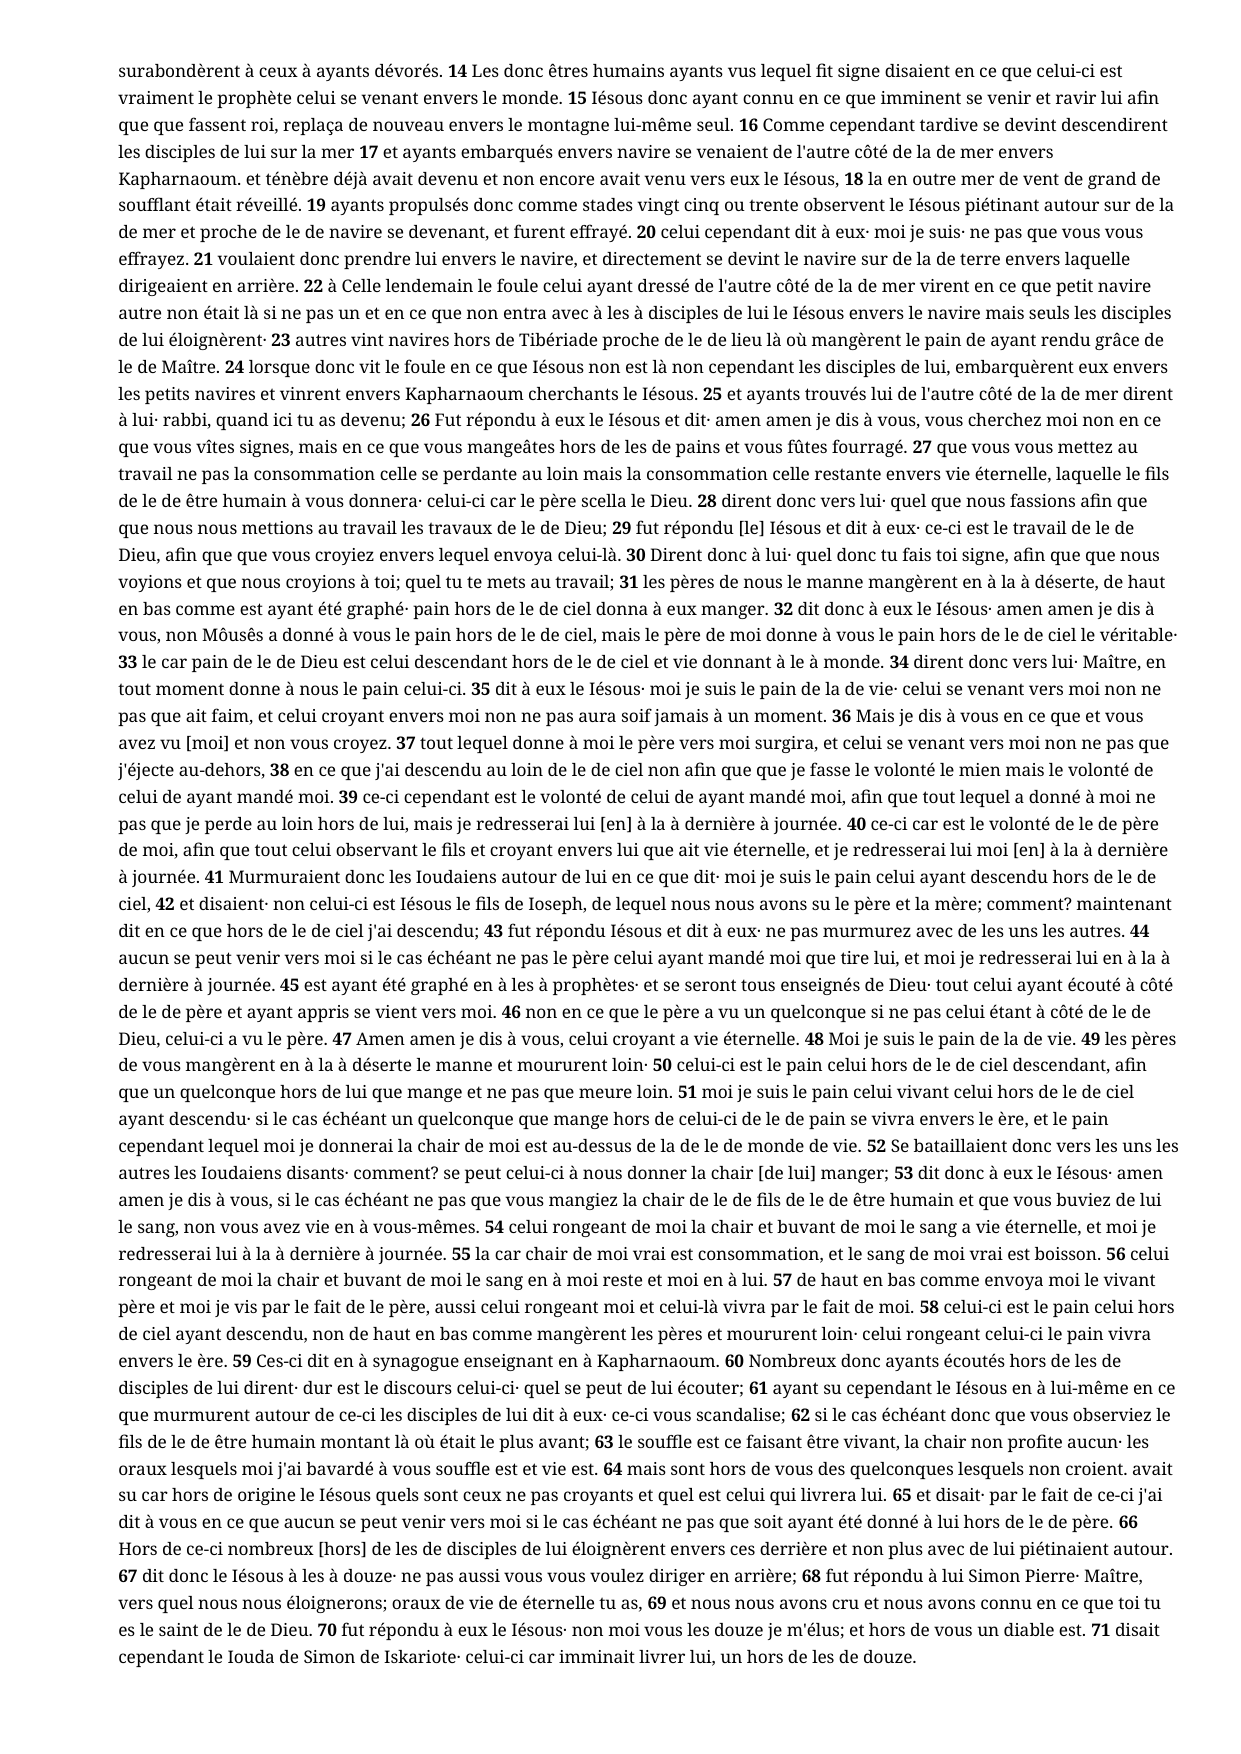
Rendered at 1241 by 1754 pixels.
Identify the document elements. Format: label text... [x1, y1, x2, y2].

text surabondèrent à ceux à ayants dévorés. 14 Les donc êtres humains ayants vus lequel fit signe disaient en ce que celui-ci est vraiment le prophète celui se venant envers le monde. 15 Iésous donc ayant connu en ce que imminent se venir et ravir lui afin que que fassent roi, replaça de nouveau envers le montagne lui-même seul. 16 Comme cependant tardive se devint descendirent les disciples de lui sur la mer 17 et ayants embarqués envers navire se venaient de l'autre côté de la de mer envers Kapharnaoum. et ténèbre déjà avait devenu et non encore avait venu vers eux le Iésous, 18 la en outre mer de vent de grand de soufflant était réveillé. 19 ayants propulsés donc comme stades vingt cinq ou trente observent le Iésous piétinant autour sur de la de mer et proche de le de navire se devenant, et furent effrayé. 20 celui cependant dit à eux· moi je suis· ne pas que vous vous effrayez. 21 voulaient donc prendre lui envers le navire, et directement se devint le navire sur de la de terre envers laquelle dirigeaient en arrière. 22 à Celle lendemain le foule celui ayant dressé de l'autre côté de la de mer virent en ce que petit navire autre non était là si ne pas un et en ce que non entra avec à les à disciples de lui le Iésous envers le navire mais seuls les disciples de lui éloignèrent· 23 autres vint navires hors de Tibériade proche de le de lieu là où mangèrent le pain de ayant rendu grâce de le de Maître. 24 lorsque donc vit le foule en ce que Iésous non est là non cependant les disciples de lui, embarquèrent eux envers les petits navires et vinrent envers Kapharnaoum cherchants le Iésous. 25 et ayants trouvés lui de l'autre côté de la de mer dirent à lui· rabbi, quand ici tu as devenu; 26 Fut répondu à eux le Iésous et dit· amen amen je dis à vous, vous cherchez moi non en ce que vous vîtes signes, mais en ce que vous mangeâtes hors de les de pains et vous fûtes fourragé. 27 que vous vous mettez au travail ne pas la consommation celle se perdante au loin mais la consommation celle restante envers vie éternelle, laquelle le fils de le de être humain à vous donnera· celui-ci car le père scella le Dieu. 28 dirent donc vers lui· quel que nous fassions afin que que nous nous mettions au travail les travaux de le de Dieu; 29 fut répondu [le] Iésous et dit à eux· ce-ci est le travail de le de Dieu, afin que que vous croyiez envers lequel envoya celui-là. 30 Dirent donc à lui· quel donc tu fais toi signe, afin que que nous voyions et que nous croyions à toi; quel tu te mets au travail; 31 les pères de nous le manne mangèrent en à la à déserte, de haut en bas comme est ayant été graphé· pain hors de le de ciel donna à eux manger. 32 dit donc à eux le Iésous· amen amen je dis à vous, non Môusês a donné à vous le pain hors de le de ciel, mais le père de moi donne à vous le pain hors de le de ciel le véritable· 33 le car pain de le de Dieu est celui descendant hors de le de ciel et vie donnant à le à monde. 34 dirent donc vers lui· Maître, en tout moment donne à nous le pain celui-ci. 35 dit à eux le Iésous· moi je suis le pain de la de vie· celui se venant vers moi non ne pas que ait faim, et celui croyant envers moi non ne pas aura soif jamais à un moment. 36 Mais je dis à vous en ce que et vous avez vu [moi] et non vous croyez. 37 tout lequel donne à moi le père vers moi surgira, et celui se venant vers moi non ne pas que j'éjecte au-dehors, 38 en ce que j'ai descendu au loin de le de ciel non afin que que je fasse le volonté le mien mais le volonté de celui de ayant mandé moi. 39 ce-ci cependant est le volonté de celui de ayant mandé moi, afin que tout lequel a donné à moi ne pas que je perde au loin hors de lui, mais je redresserai lui [en] à la à dernière à journée. 40 ce-ci car est le volonté de le de père de moi, afin que tout celui observant le fils et croyant envers lui que ait vie éternelle, et je redresserai lui moi [en] à la à dernière à journée. 41 Murmuraient donc les Ioudaiens autour de lui en ce que dit· moi je suis le pain celui ayant descendu hors de le de ciel, 42 et disaient· non celui-ci est Iésous le fils de Ioseph, de lequel nous nous avons su le père et la mère; comment? maintenant dit en ce que hors de le de ciel j'ai descendu; 43 fut répondu Iésous et dit à eux· ne pas murmurez avec de les uns les autres. 44 aucun se peut venir vers moi si le cas échéant ne pas le père celui ayant mandé moi que tire lui, et moi je redresserai lui en à la à dernière à journée. 45 est ayant été graphé en à les à prophètes· et se seront tous enseignés de Dieu· tout celui ayant écouté à côté de le de père et ayant appris se vient vers moi. 46 non en ce que le père a vu un quelconque si ne pas celui étant à côté de le de Dieu, celui-ci a vu le père. 47 Amen amen je dis à vous, celui croyant a vie éternelle. 48 Moi je suis le pain de la de vie. 49 les pères de vous mangèrent en à la à déserte le manne et moururent loin· 50 celui-ci est le pain celui hors de le de ciel descendant, afin que un quelconque hors de lui que mange et ne pas que meure loin. 51 moi je suis le pain celui vivant celui hors de le de ciel ayant descendu· si le cas échéant un quelconque que mange hors de celui-ci de le de pain se vivra envers le ère, et le pain cependant lequel moi je donnerai la chair de moi est au-dessus de la de le de monde de vie. 52 Se bataillaient donc vers les uns les autres les Ioudaiens disants· comment? se peut celui-ci à nous donner la chair [de lui] manger; 53 dit donc à eux le Iésous· amen amen je dis à vous, si le cas échéant ne pas que vous mangiez la chair de le de fils de le de être humain et que vous buviez de lui le sang, non vous avez vie en à vous-mêmes. 54 celui rongeant de moi la chair et buvant de moi le sang a vie éternelle, et moi je redresserai lui à la à dernière à journée. 55 la car chair de moi vrai est consommation, et le sang de moi vrai est boisson. 56 celui rongeant de moi la chair et buvant de moi le sang en à moi reste et moi en à lui. 57 de haut en bas comme envoya moi le vivant père et moi je vis par le fait de le père, aussi celui rongeant moi et celui-là vivra par le fait de moi. 58 celui-ci est le pain celui hors de ciel ayant descendu, non de haut en bas comme mangèrent les pères et moururent loin· celui rongeant celui-ci le pain vivra envers le ère. 59 Ces-ci dit en à synagogue enseignant en à Kapharnaoum. 60 Nombreux donc ayants écoutés hors de les de disciples de lui dirent· dur est le discours celui-ci· quel se peut de lui écouter; 61 ayant su cependant le Iésous en à lui-même en ce que murmurent autour de ce-ci les disciples de lui dit à eux· ce-ci vous scandalise; 62 si le cas échéant donc que vous observiez le fils de le de être humain montant là où était le plus avant; 63 le souffle est ce faisant être vivant, la chair non profite aucun· les oraux lesquels moi j'ai bavardé à vous souffle est et vie est. 64 mais sont hors de vous des quelconques lesquels non croient. avait su car hors de origine le Iésous quels sont ceux ne pas croyants et quel est celui qui livrera lui. 65 et disait· par le fait de ce-ci j'ai dit à vous en ce que aucun se peut venir vers moi si le cas échéant ne pas que soit ayant été donné à lui hors de le de père. 66 Hors de ce-ci nombreux [hors] de les de disciples de lui éloignèrent envers ces derrière et non plus avec de lui piétinaient autour. 67 dit donc le Iésous à les à douze· ne pas aussi vous vous voulez diriger en arrière; 68 fut répondu à lui Simon Pierre· Maître, vers quel nous nous éloignerons; oraux de vie de éternelle tu as, 69 et nous nous avons cru et nous avons connu en ce que toi tu es le saint de le de Dieu. 70 fut répondu à eux le Iésous· non moi vous les douze je m'élus; et hors de vous un diable est. 71 disait cependant le Iouda de Simon de Iskariote· celui-ci car imminait livrer lui, un hors de les de douze. [118, 59, 1181, 1668]
